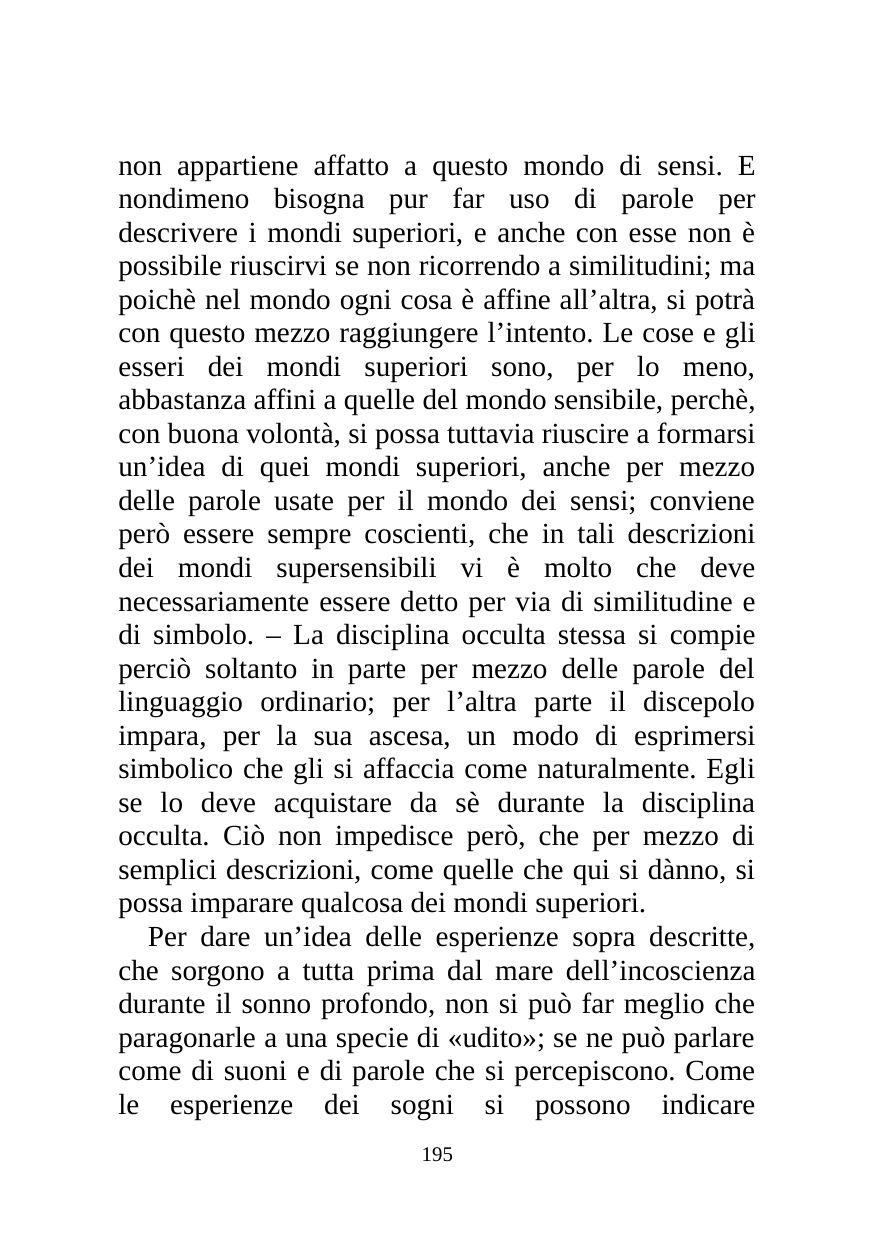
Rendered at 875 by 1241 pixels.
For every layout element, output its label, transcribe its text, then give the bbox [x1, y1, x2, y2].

text non appartiene affatto a questo mondo di sensi. E nondimeno bisogna pur far uso di parole per descrivere i mondi superiori, e anche con esse non è possibile riuscirvi se non ricorrendo a similitudini; ma poichè nel mondo ogni cosa è affine all’altra, si potrà con questo mezzo raggiungere l’intento. Le cose e gli esseri dei mondi superiori sono, per lo meno, abbastanza affini a quelle del mondo sensibile, perchè, con buona volontà, si possa tuttavia riuscire a formarsi un’idea di quei mondi superiori, anche per mezzo delle parole usate per il mondo dei sensi; conviene però essere sempre coscienti, che in tali descrizioni dei mondi supersensibili vi è molto che deve necessariamente essere detto per via di similitudine e di simbolo. – La disciplina occulta stessa si compie perciò soltanto in parte per mezzo delle parole del linguaggio ordinario; per l’altra parte il discepolo impara, per la sua ascesa, un modo di esprimersi simbolico che gli si affaccia come naturalmente. Egli se lo deve acquistare da sè durante la disciplina occulta. Ciò non impedisce però, che per mezzo di semplici descrizioni, come quelle che qui si dànno, si possa imparare qualcosa dei mondi superiori. [118, 148, 756, 919]
text Per dare un’idea delle esperienze sopra descritte, che sorgono a tutta prima dal mare dell’incoscienza durante il sonno profondo, non si può far meglio che paragonarle a una specie di «udito»; se ne può parlare come di suoni e di parole che si percepiscono. Come le esperienze dei sogni si possono indicare [118, 919, 756, 1120]
